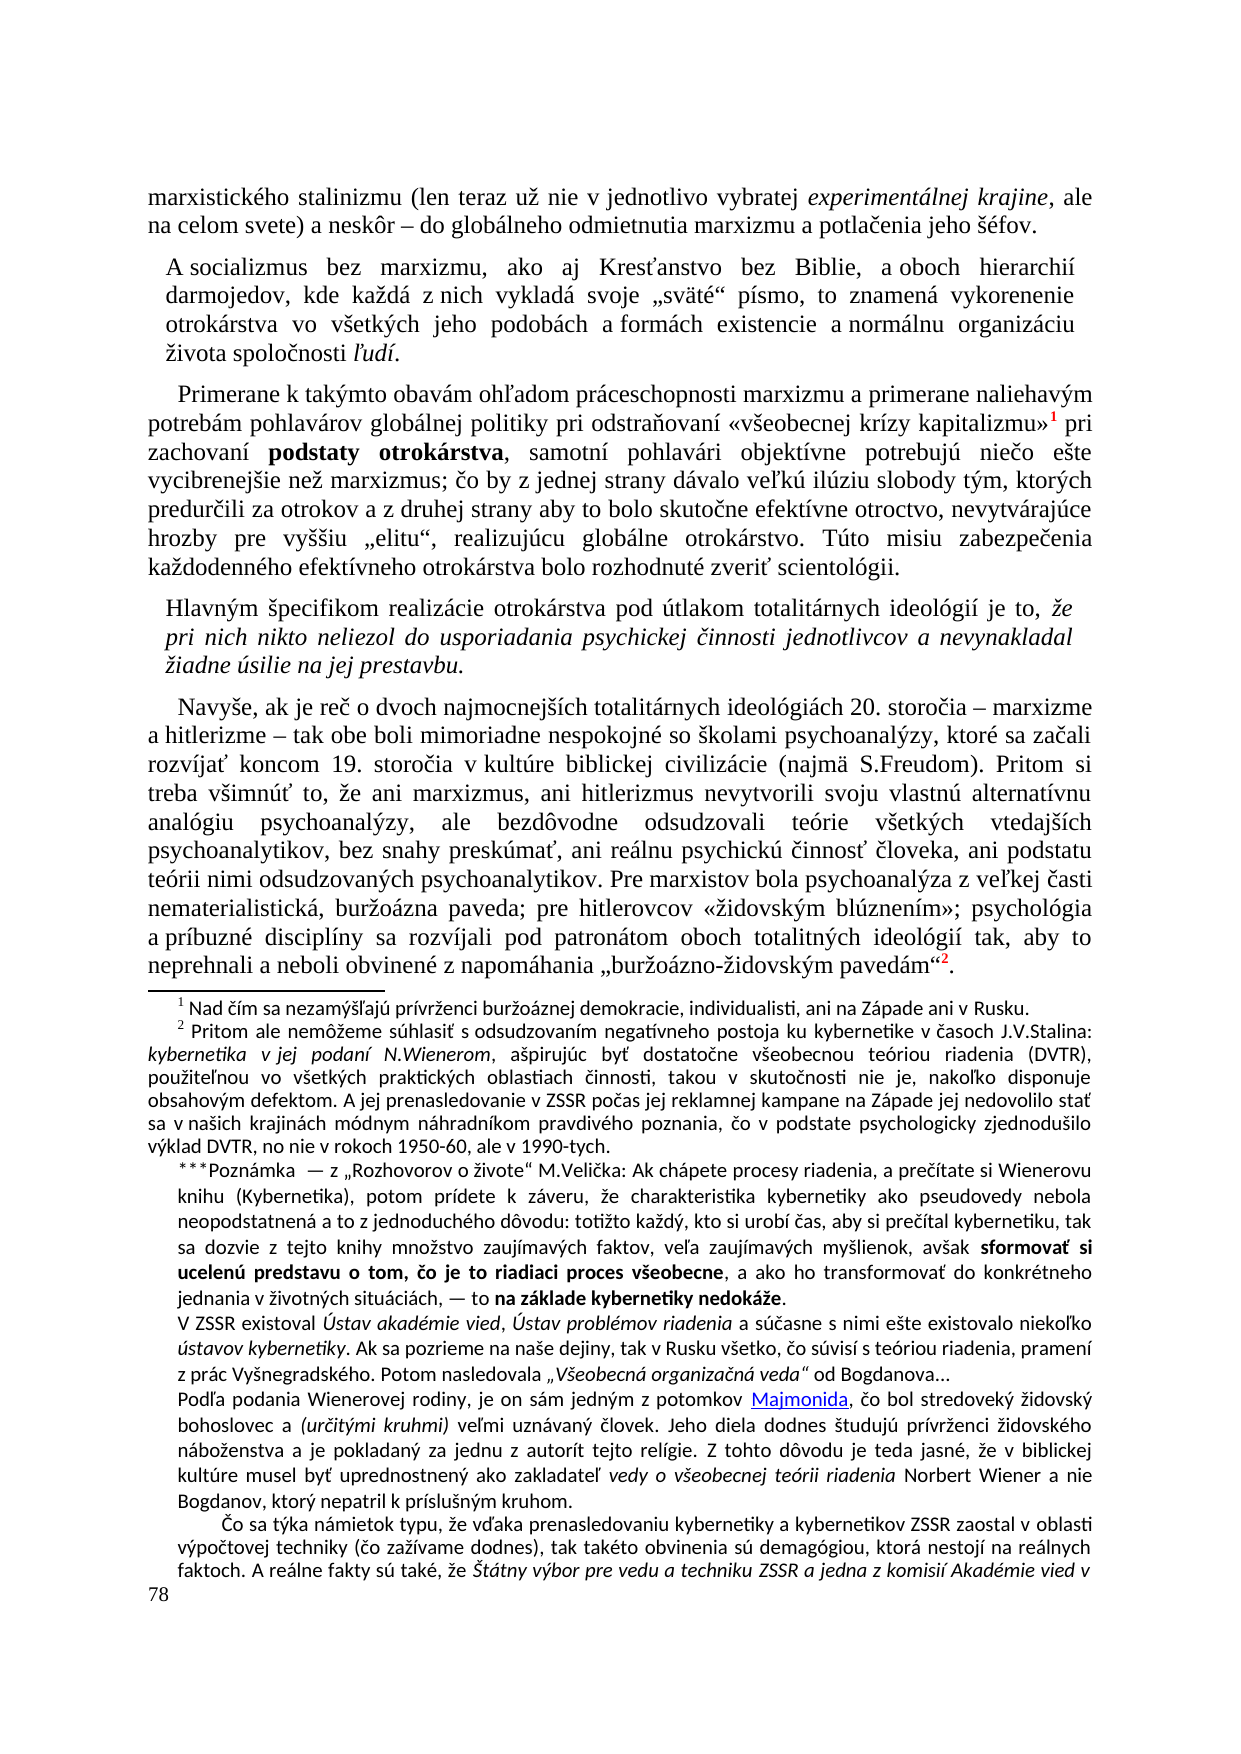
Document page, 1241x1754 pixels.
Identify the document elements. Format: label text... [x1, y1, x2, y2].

text ***Poznámka — z „Rozhovorov o živote“ M.Velička: Ak chápete procesy riadenia, a prečítate si Wienerovu knihu (Kybernetika), potom prídete k záveru, že charakteristika kybernetiky ako pseudovedy nebola neopodstatnená a to z jednoduchého dôvodu: totižto každý, kto si urobí čas, aby si prečítal kybernetiku, tak sa dozvie z tejto knihy množstvo zaujímavých faktov, veľa zaujímavých myšlienok, avšak sformovať si ucelenú predstavu o tom, čo je to riadiaci proces všeobecne, a ako ho transformovať do konkrétneho jednania v životných situáciách, — to na základe kybernetiky nedokáže. [177, 1158, 1093, 1310]
text V ZSSR existoval Ústav akadémie vied, Ústav problémov riadenia a súčasne s nimi ešte existovalo niekoľko ústavov kybernetiky. Ak sa pozrieme na naše dejiny, tak v Rusku všetko, čo súvisí s teóriou riadenia, pramení z prác Vyšnegradského. Potom nasledovala „Všeobecná organizačná veda“ od Bogdanova... [177, 1310, 1093, 1386]
text Čo sa týka námietok typu, že vďaka prenasledovaniu kybernetiky a kybernetikov ZSSR zaostal v oblasti výpočtovej techniky (čo zažívame dodnes), tak takéto obvinenia sú demagógiou, ktorá nestojí na reálnych faktoch. A reálne fakty sú také, že Štátny výbor pre vedu a techniku ​​ZSSR a jedna z komisií Akadémie vied v [177, 1513, 1093, 1582]
text Nad čím sa nezamýšľajú prívrženci buržoáznej demokracie, individualisti, ani na Západe ani v Rusku. [148, 997, 1093, 1020]
text Primerane k takýmto obavám ohľadom práceschopnosti marxizmu a primerane naliehavým potrebám pohlavárov globálnej politiky pri odstraňovaní «všeobecnej krízy kapitalizmu» pri zachovaní podstaty otrokárstva, samotní pohlavári objektívne potrebujú niečo ešte vycibrenejšie než marxizmus; čo by z jednej strany dávalo veľkú ilúziu slobody tým, ktorých predurčili za otrokov a z druhej strany aby to bolo skutočne efektívne otroctvo, nevytvárajúce hrozby pre vyššiu „elitu“, realizujúcu globálne otrokárstvo. Túto misiu zabezpečenia každodenného efektívneho otrokárstva bolo rozhodnuté zveriť scientológii. [148, 379, 1093, 580]
text Podľa podania Wienerovej rodiny, je on sám jedným z potomkov Majmonida, čo bol stredoveký židovský bohoslovec a (určitými kruhmi) veľmi uznávaný človek. Jeho diela dodnes študujú prívrženci židovského náboženstva a je pokladaný za jednu z autorít tejto relígie. Z tohto dôvodu je teda jasné, že v biblickej kultúre musel byť uprednostnený ako zakladateľ vedy o všeobecnej teórii riadenia Norbert Wiener a nie Bogdanov, ktorý nepatril k príslušným kruhom. [177, 1386, 1093, 1513]
text Pritom ale nemôžeme súhlasiť s odsudzovaním negatívneho postoja ku kybernetike v časoch J.V.Stalina: kybernetika v jej podaní N.Wienerom, ašpirujúc byť dostatočne všeobecnou teóriou riadenia (DVTR), použiteľnou vo všetkých praktických oblastiach činnosti, takou v skutočnosti nie je, nakoľko disponuje obsahovým defektom. A jej prenasledovanie v ZSSR počas jej reklamnej kampane na Západe jej nedovolilo stať sa v našich krajinách módnym náhradníkom pravdivého poznania, čo v podstate psychologicky zjednodušilo výklad DVTR, no nie v rokoch 1950-60, ale v 1990-tych. [148, 1020, 1093, 1158]
text marxistického stalinizmu (len teraz už nie v jednotlivo vybratej experimentálnej krajine, ale na celom svete) a neskôr – do globálneho odmietnutia marxizmu a potlačenia jeho šéfov. [148, 182, 1093, 239]
text Navyše, ak je reč o dvoch najmocnejších totalitárnych ideológiách 20. storočia – marxizme a hitlerizme – tak obe boli mimoriadne nespokojné so školami psychoanalýzy, ktoré sa začali rozvíjať koncom 19. storočia v kultúre biblickej civilizácie (najmä S.Freudom). Pritom si treba všimnúť to, že ani marxizmus, ani hitlerizmus nevytvorili svoju vlastnú alternatívnu analógiu psychoanalýzy, ale bezdôvodne odsudzovali teórie všetkých vtedajších psychoanalytikov, bez snahy preskúmať, ani reálnu psychickú činnosť človeka, ani podstatu teórii nimi odsudzovaných psychoanalytikov. Pre marxistov bola psychoanalýza z veľkej časti nematerialistická, buržoázna paveda; pre hitlerovcov «židovským blúznením»; psychológia a príbuzné disciplíny sa rozvíjali pod patronátom oboch totalitných ideológií tak, aby to neprehnali a neboli obvinené z napomáhania „buržoázno-židovským pavedám“. [148, 692, 1093, 979]
text Hlavným špecifikom realizácie otrokárstva pod útlakom totalitárnych ideológií je to, že pri nich nikto neliezol do usporiadania psychickej činnosti jednotlivcov a nevynakladal žiadne úsilie na jej prestavbu. [165, 593, 1075, 679]
text A socializmus bez marxizmu, ako aj Kresťanstvo bez Biblie, a oboch hierarchií darmojedov, kde každá z nich vykladá svoje „sväté“ písmo, to znamená vykorenenie otrokárstva vo všetkých jeho podobách a formách existencie a normálnu organizáciu života spoločnosti ľudí. [165, 252, 1075, 367]
